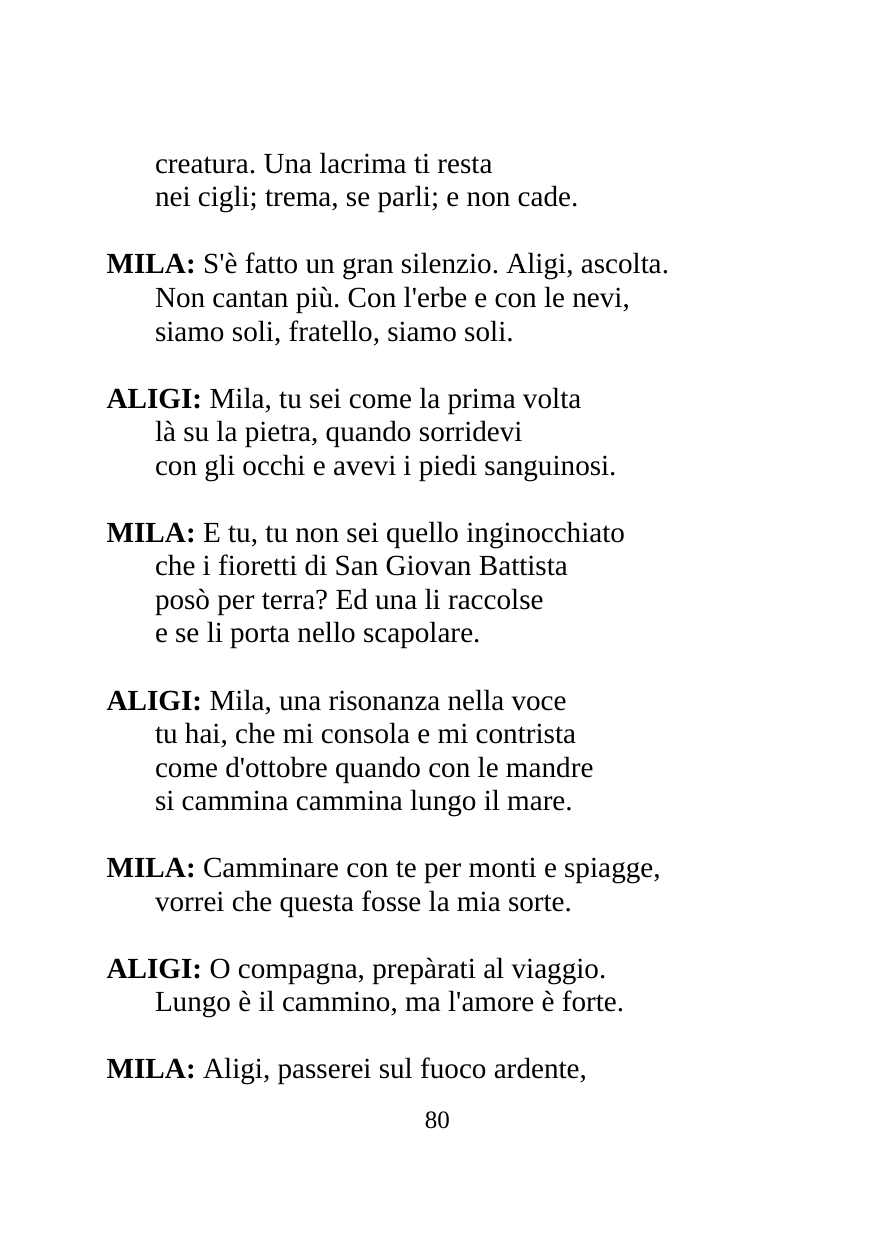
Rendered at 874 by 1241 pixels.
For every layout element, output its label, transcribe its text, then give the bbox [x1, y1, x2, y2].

text MILA: E tu, tu non sei quello inginocchiato [106, 515, 768, 548]
text che i fioretti di San Giovan Battista [155, 548, 768, 582]
text come d'ottobre quando con le mandre [155, 750, 768, 783]
text tu hai, che mi consola e mi contrista [155, 716, 768, 750]
text e se li porta nello scapolare. [155, 616, 768, 649]
text Lungo è il cammino, ma l'amore è forte. [155, 984, 768, 1018]
text con gli occhi e avevi i piedi sanguinosi. [155, 448, 768, 481]
text là su la pietra, quando sorridevi [155, 414, 768, 448]
text ALIGI: O compagna, prepàrati al viaggio. [106, 951, 768, 984]
text MILA: S'è fatto un gran silenzio. Aligi, ascolta. [106, 247, 768, 280]
text Non cantan più. Con l'erbe e con le nevi, [155, 280, 768, 314]
text nei cigli; trema, se parli; e non cade. [155, 179, 768, 213]
text creatura. Una lacrima ti resta [155, 146, 768, 179]
text ALIGI: Mila, una risonanza nella voce [106, 683, 768, 716]
text MILA: Camminare con te per monti e spiagge, [106, 850, 768, 884]
text posò per terra? Ed una li raccolse [155, 582, 768, 616]
text MILA: Aligi, passerei sul fuoco ardente, [106, 1052, 768, 1085]
text si cammina cammina lungo il mare. [155, 783, 768, 817]
text siamo soli, fratello, siamo soli. [155, 314, 768, 347]
text vorrei che questa fosse la mia sorte. [155, 884, 768, 917]
text ALIGI: Mila, tu sei come la prima volta [106, 381, 768, 414]
